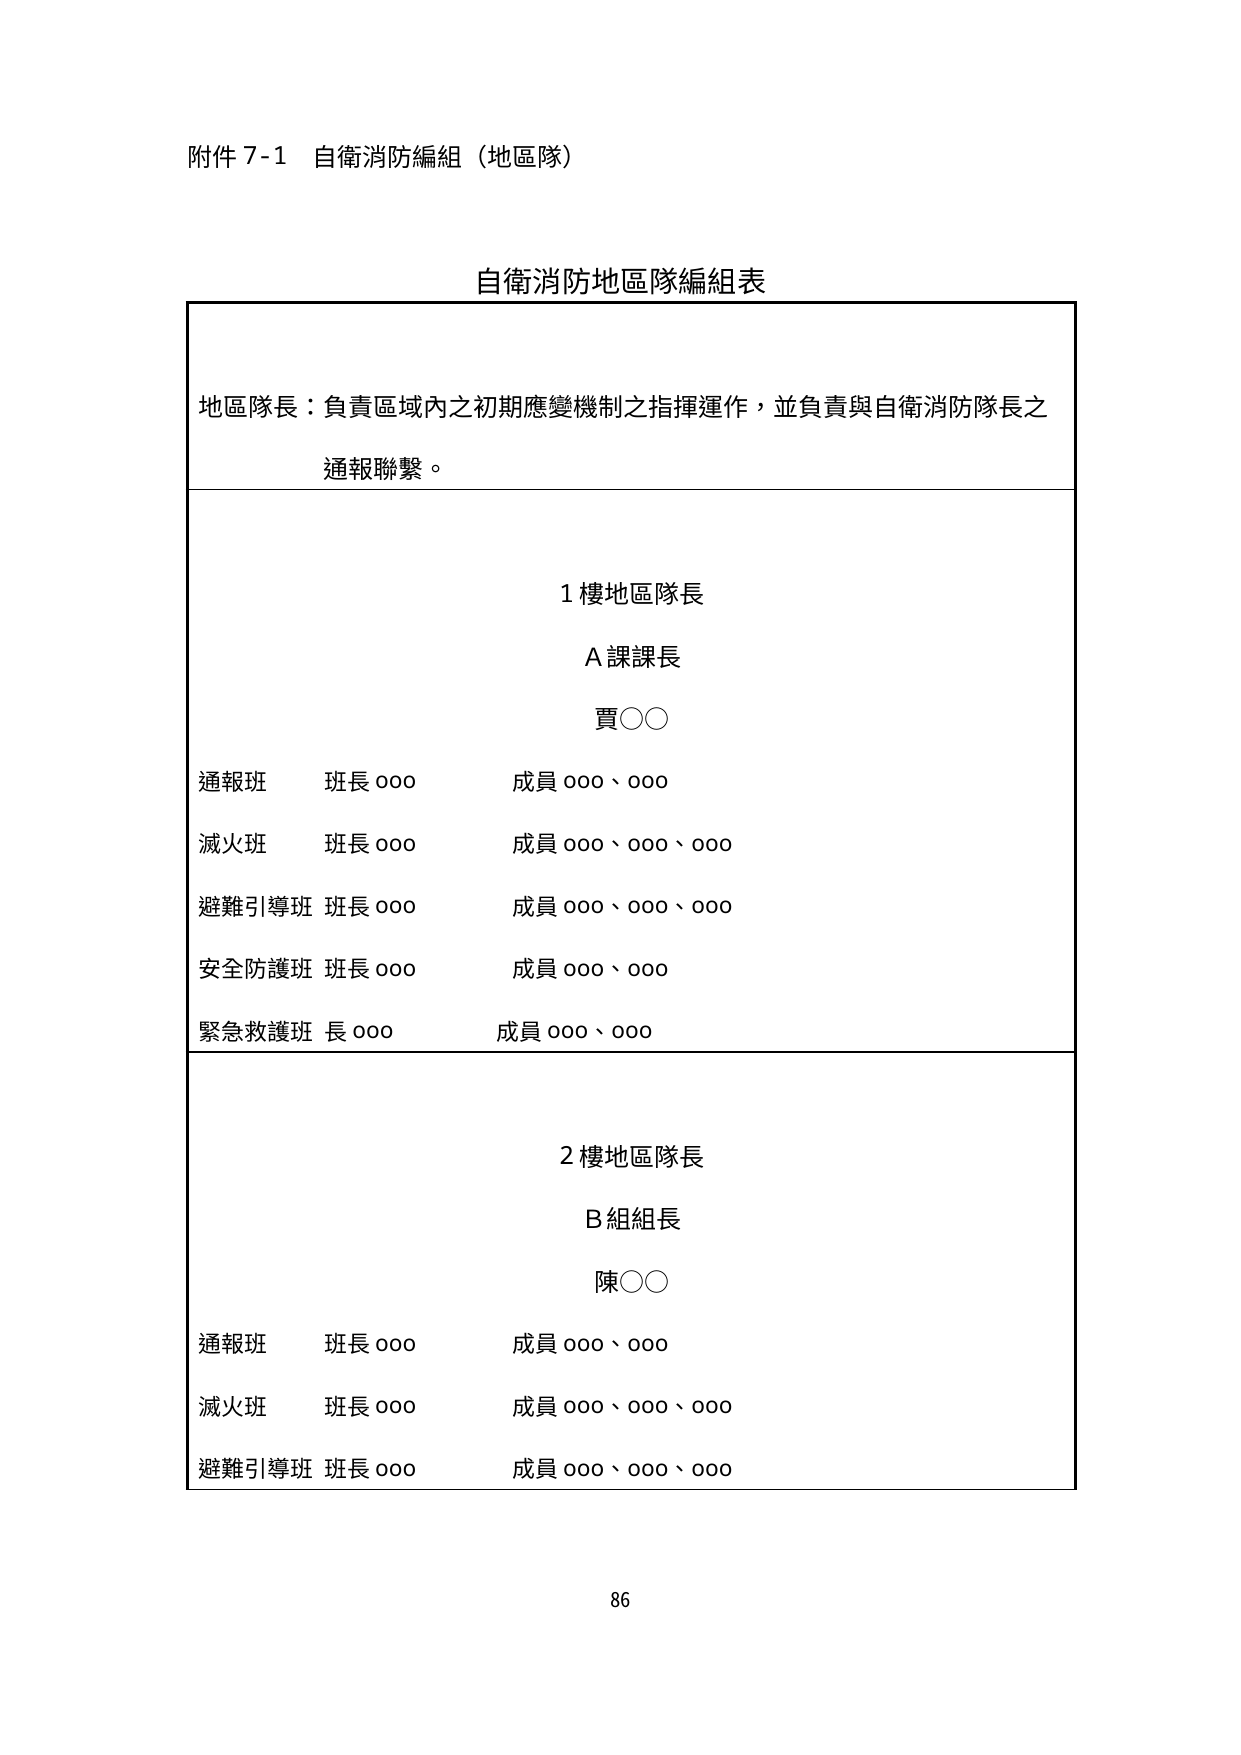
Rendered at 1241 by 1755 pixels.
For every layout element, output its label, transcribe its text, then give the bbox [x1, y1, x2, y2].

table_cell 2樓地區隊長 Ｂ組組長 陳○○ 通報班 班長ooo 成員ooo、ooo 滅火班 班長ooo 成員ooo、ooo、ooo 避難引導班 班長ooo 成員ooo、ooo、ooo [189, 1053, 1074, 1488]
table_header 地區隊長：負責區域內之初期應變機制之指揮運作，並負責與自衛消防隊長之通報聯繫。 [189, 304, 1074, 488]
table_cell 1樓地區隊長 Ａ課課長 賈○○ 通報班 班長ooo 成員ooo、ooo 滅火班 班長ooo 成員ooo、ooo、ooo 避難引導班 班長ooo 成員ooo、ooo、ooo 安全防護班 班長ooo 成員ooo、ooo 緊急救護班 長ooo 成員ooo、ooo [189, 490, 1074, 1051]
text 自衛消防地區隊編組表 [187, 238, 1053, 301]
text 附件7-1 自衛消防編組（地區隊） [187, 113, 1053, 176]
